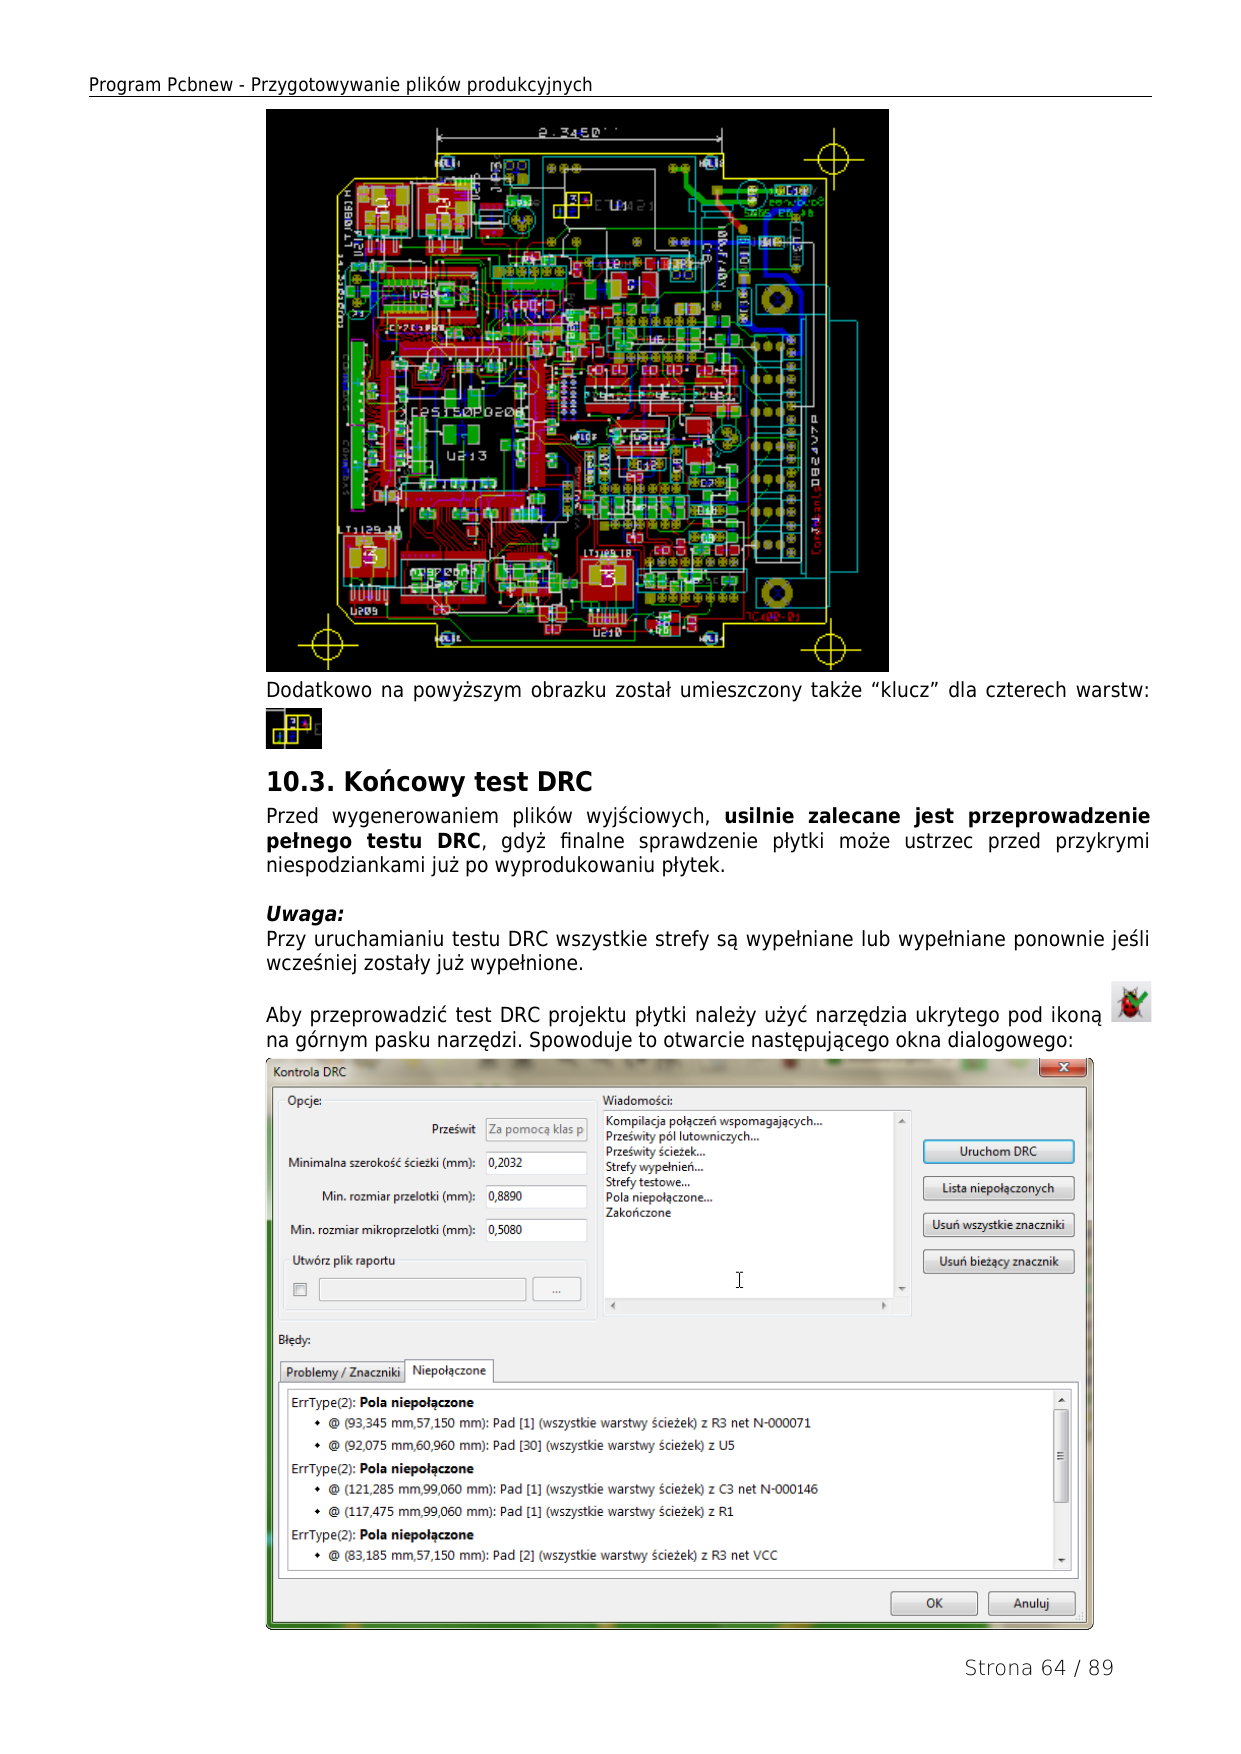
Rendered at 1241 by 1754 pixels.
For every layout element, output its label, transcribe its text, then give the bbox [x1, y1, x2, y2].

subtitle Końcowy test DRC [266, 767, 1152, 798]
text Uwaga: [266, 902, 1152, 927]
text Przed wygenerowaniem plików wyjściowych, usilnie zalecane jest przeprowadzenie pełnego testu DRC, gdyż finalne sprawdzenie płytki może ustrzec przed przykrymi niespodziankami już po wyprodukowaniu płytek. [266, 804, 1152, 878]
picture [265, 1058, 1094, 1630]
text Dodatkowo na powyższym obrazku został umieszczony także “klucz” dla czterech warstw: [266, 678, 1152, 755]
text Przy uruchamianiu testu DRC wszystkie strefy są wypełniane lub wypełniane ponownie jeśli wcześniej zostały już wypełnione. [266, 927, 1152, 976]
text Aby przeprowadzić test DRC projektu płytki należy użyć narzędzia ukrytego pod ikoną na górnym pasku narzędzi. Spowoduje to otwarcie następującego okna dialogowego: [266, 976, 1152, 1052]
